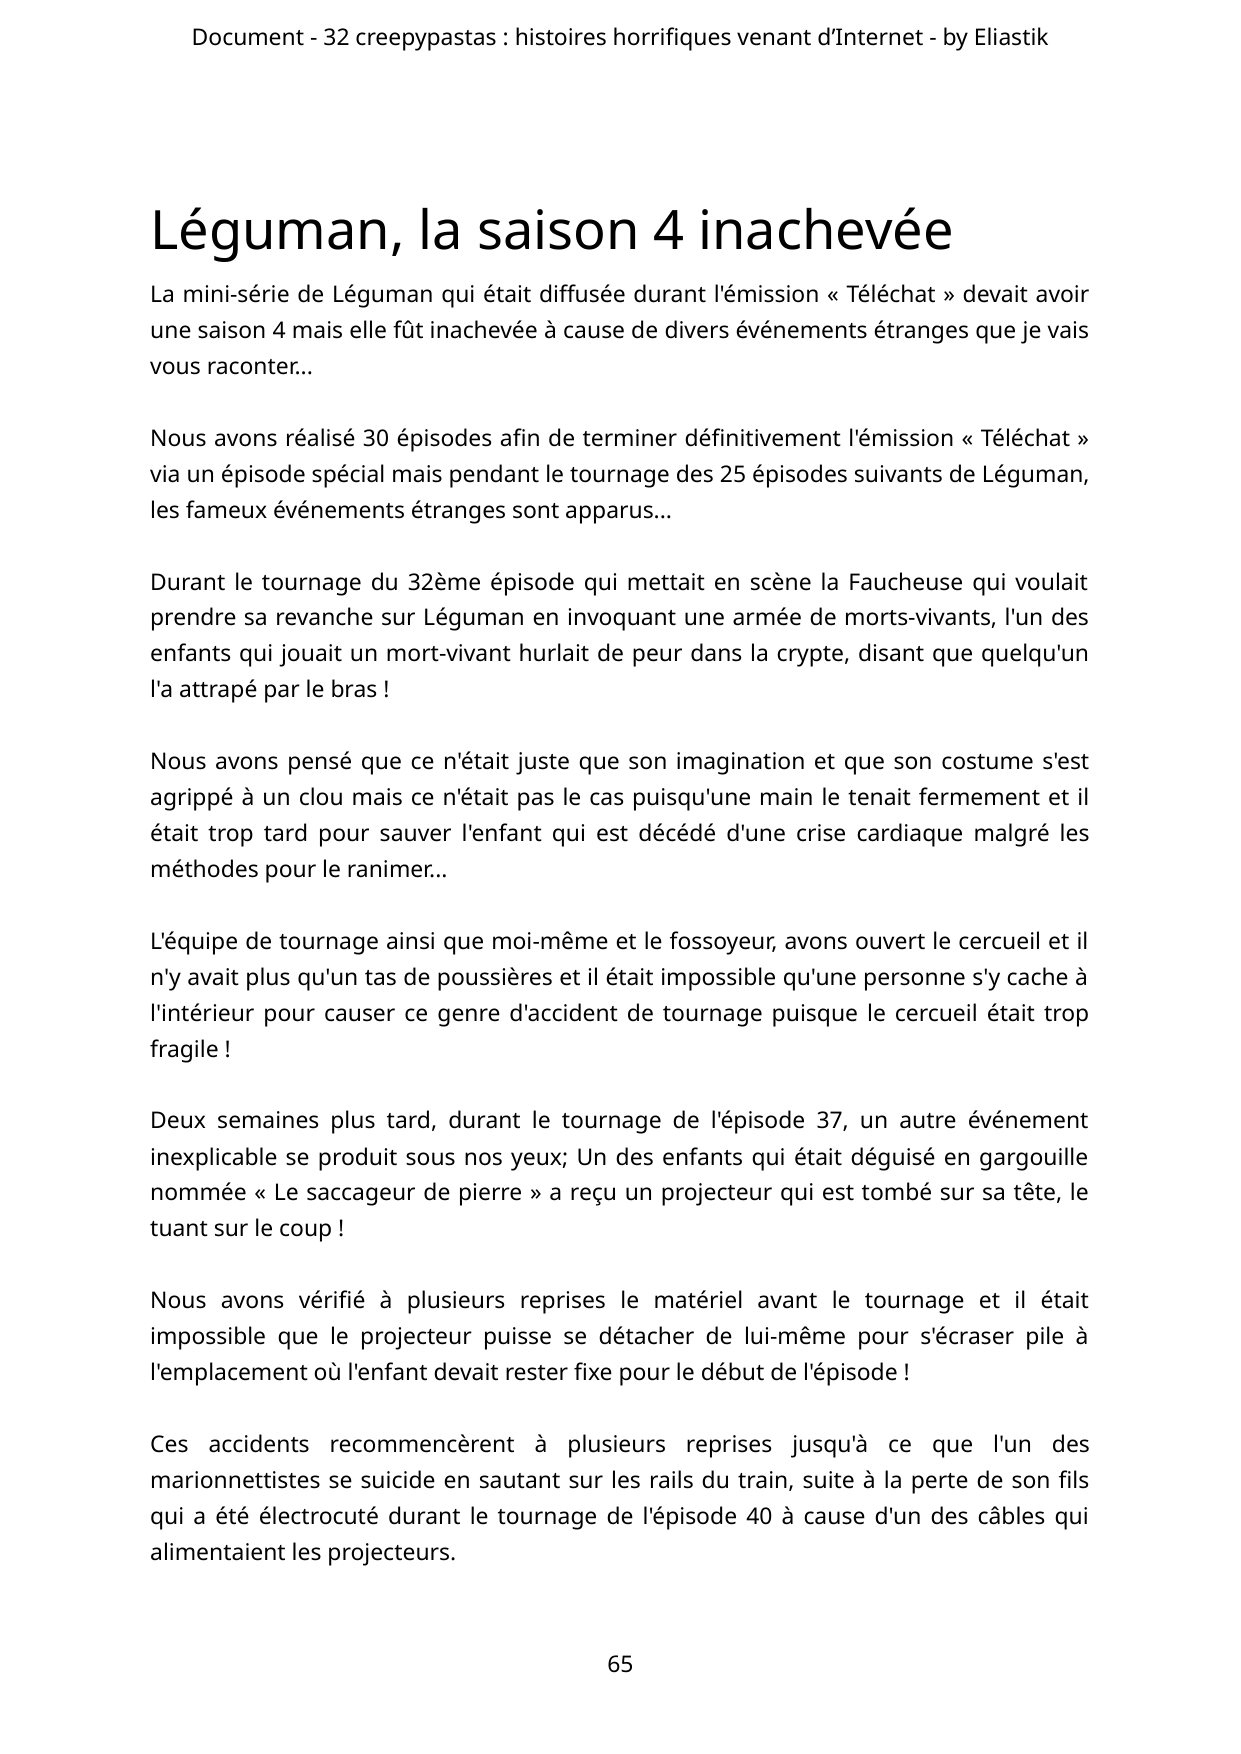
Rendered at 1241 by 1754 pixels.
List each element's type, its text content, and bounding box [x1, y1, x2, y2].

text Durant le tournage du 32ème épisode qui mettait en scène la Faucheuse qui voulait prendre sa revanche sur Léguman en invoquant une armée de morts-vivants, l'un des enfants qui jouait un mort-vivant hurlait de peur dans la crypte, disant que quelqu'un l'a attrapé par le bras ! [150, 565, 1090, 704]
text Ces accidents recommencèrent à plusieurs reprises jusqu'à ce que l'un des marionnettistes se suicide en sautant sur les rails du train, suite à la perte de son fils qui a été électrocuté durant le tournage de l'épisode 40 à cause d'un des câbles qui alimentaient les projecteurs. [150, 1428, 1090, 1567]
text Nous avons vérifié à plusieurs reprises le matériel avant le tournage et il était impossible que le projecteur puisse se détacher de lui-même pour s'écraser pile à l'emplacement où l'enfant devait rester fixe pour le début de l'épisode ! [150, 1284, 1090, 1387]
text Nous avons réalisé 30 épisodes afin de terminer définitivement l'émission « Téléchat » via un épisode spécial mais pendant le tournage des 25 épisodes suivants de Léguman, les fameux événements étranges sont apparus... [150, 422, 1090, 525]
text Deux semaines plus tard, durant le tournage de l'épisode 37, un autre événement inexplicable se produit sous nos yeux; Un des enfants qui était déguisé en gargouille nommée « Le saccageur de pierre » a reçu un projecteur qui est tombé sur sa tête, le tuant sur le coup ! [150, 1104, 1090, 1243]
text L'équipe de tournage ainsi que moi-même et le fossoyeur, avons ouvert le cercueil et il n'y avait plus qu'un tas de poussières et il était impossible qu'une personne s'y cache à l'intérieur pour causer ce genre d'accident de tournage puisque le cercueil était trop fragile ! [150, 925, 1090, 1064]
subtitle Léguman, la saison 4 inachevée [150, 192, 1090, 265]
text Nous avons pensé que ce n'était juste que son imagination et que son costume s'est agrippé à un clou mais ce n'était pas le cas puisqu'une main le tenait fermement et il était trop tard pour sauver l'enfant qui est décédé d'une crise cardiaque malgré les méthodes pour le ranimer... [150, 745, 1090, 884]
text La mini-série de Léguman qui était diffusée durant l'émission « Téléchat » devait avoir une saison 4 mais elle fût inachevée à cause de divers événements étranges que je vais vous raconter... [150, 278, 1090, 381]
